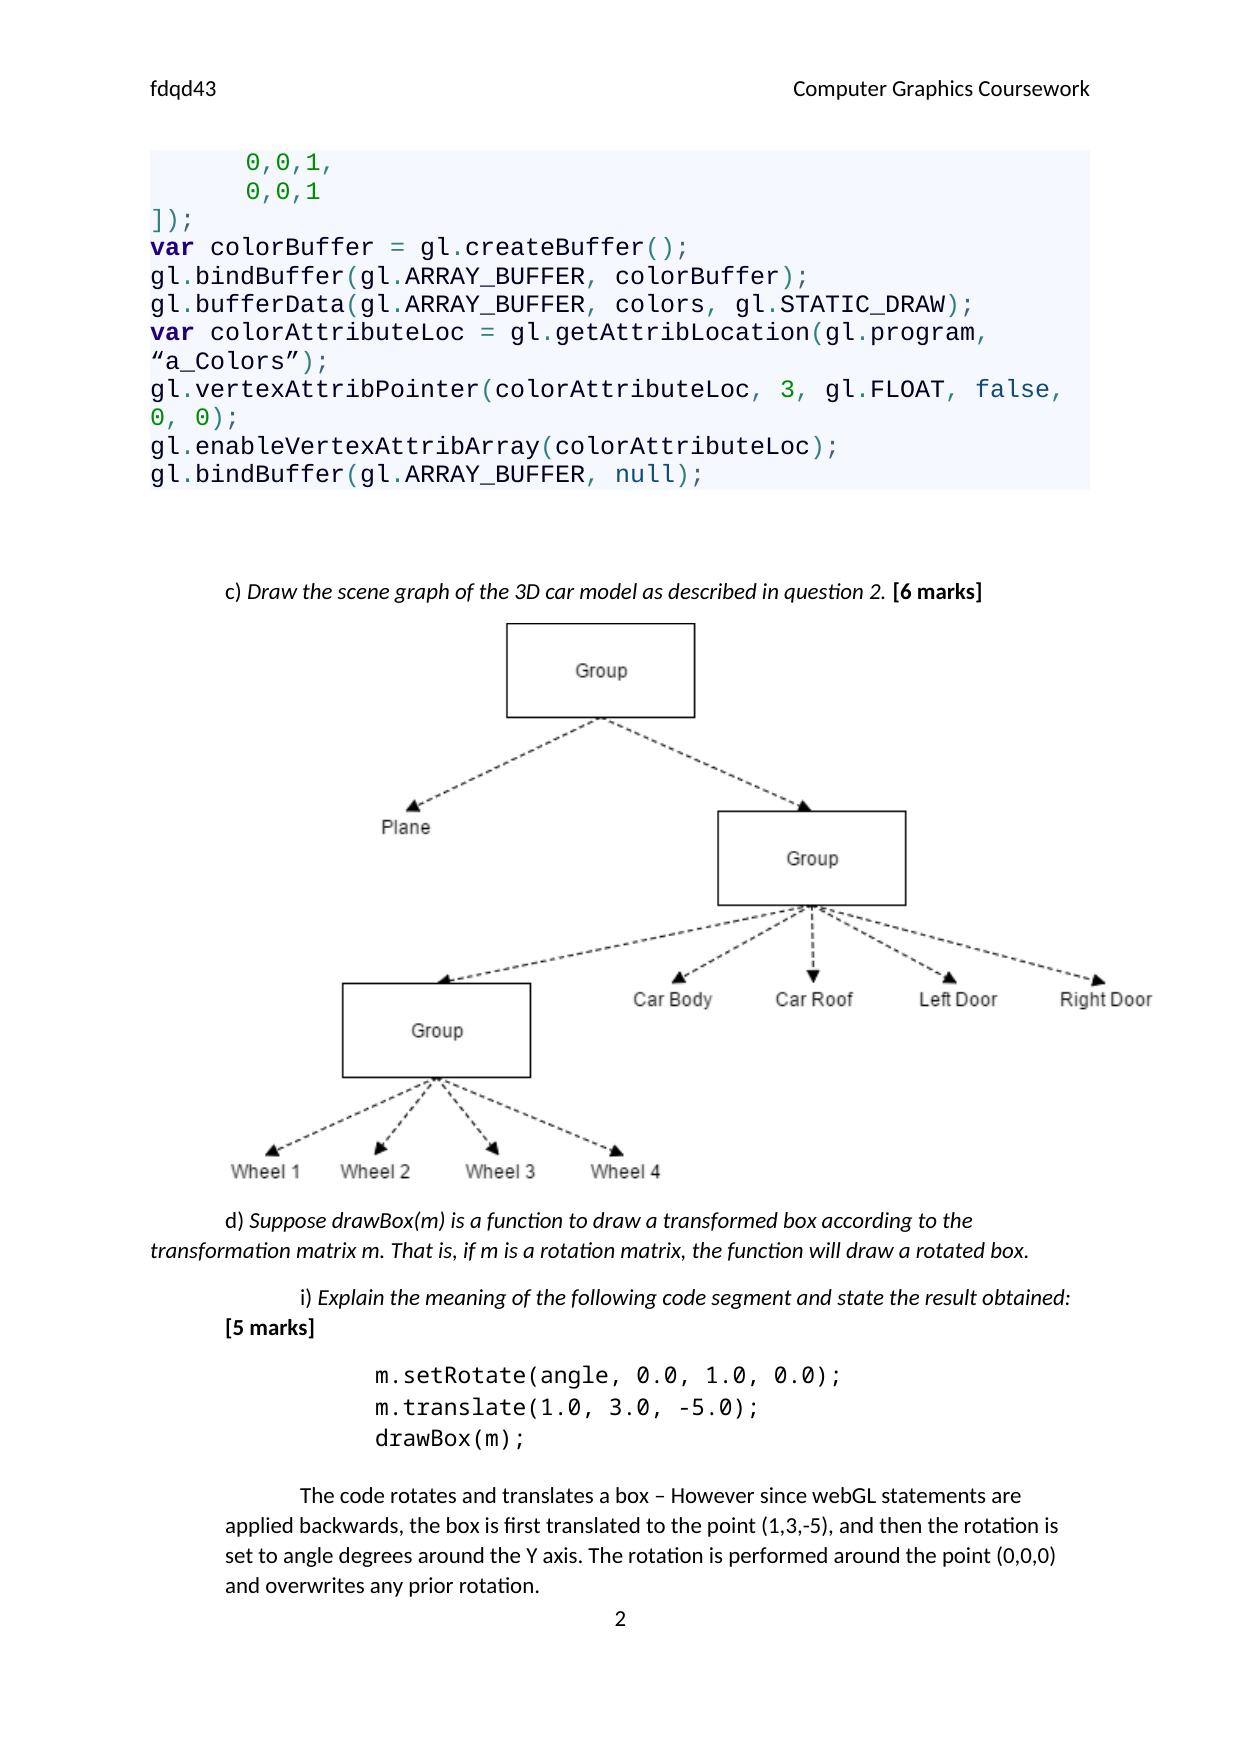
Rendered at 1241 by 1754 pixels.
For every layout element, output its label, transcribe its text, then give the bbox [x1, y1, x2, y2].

text gl.enableVertexAttribArray(colorAttributeLoc); [150, 433, 1090, 462]
text ]); [150, 207, 1090, 235]
text gl.bindBuffer(gl.ARRAY_BUFFER, colorBuffer); [150, 263, 1090, 292]
text The code rotates and translates a box – However since webGL statements are applied backwards, the box is first translated to the point (1,3,-5), and then the rotation is set to angle degrees around the Y axis. The rotation is performed around the point (0,0,0) and overwrites any prior rotation. [225, 1481, 1090, 1599]
text m.setRotate(angle, 0.0, 1.0, 0.0); [375, 1359, 1090, 1391]
text var colorAttributeLoc = gl.getAttribLocation(gl.program, “a_Colors”); [150, 320, 1090, 377]
text 0,0,1, [150, 150, 1090, 178]
text i) Explain the meaning of the following code segment and state the result obtained: [5 marks] [225, 1283, 1090, 1341]
text m.translate(1.0, 3.0, -5.0); [375, 1391, 1090, 1422]
text gl.bindBuffer(gl.ARRAY_BUFFER, null); [150, 462, 1090, 490]
text c) Draw the scene graph of the 3D car model as described in question 2. [6 marks] [150, 577, 1090, 605]
text gl.vertexAttribPointer(colorAttributeLoc, 3, gl.FLOAT, false, 0, 0); [150, 377, 1090, 433]
text gl.bufferData(gl.ARRAY_BUFFER, colors, gl.STATIC_DRAW); [150, 292, 1090, 320]
text d) Suppose drawBox(m) is a function to draw a transformed box according to the transformation matrix m. That is, if m is a rotation matrix, the function will draw a rotated box. [150, 1206, 1090, 1264]
text 0,0,1 [150, 178, 1090, 207]
text var colorBuffer = gl.createBuffer(); [150, 235, 1090, 263]
text drawBox(m); [375, 1422, 1090, 1453]
